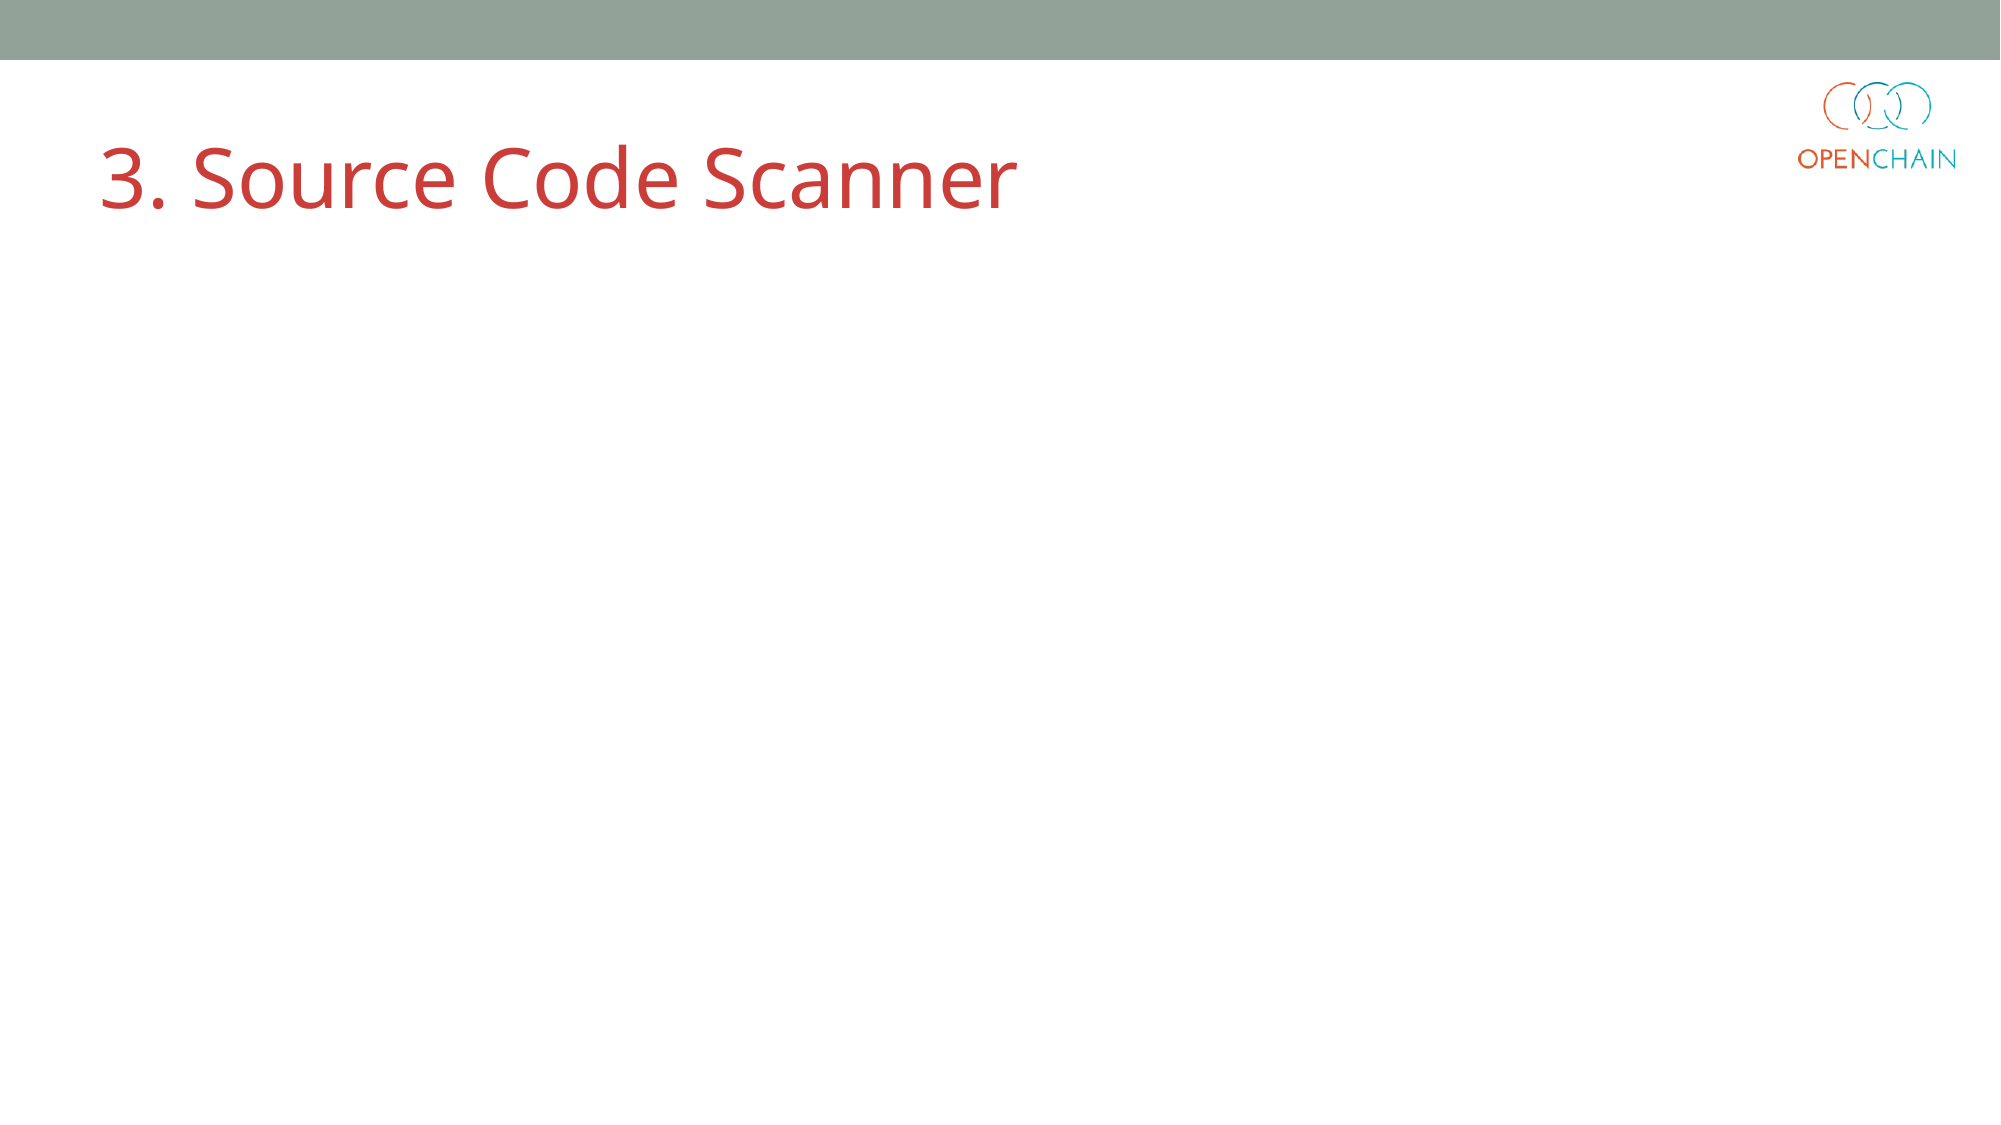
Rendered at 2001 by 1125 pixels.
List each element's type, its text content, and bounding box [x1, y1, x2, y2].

picture [1900, 82, 1955, 169]
text_box 3. Source Code Scanner [99, 52, 1900, 225]
